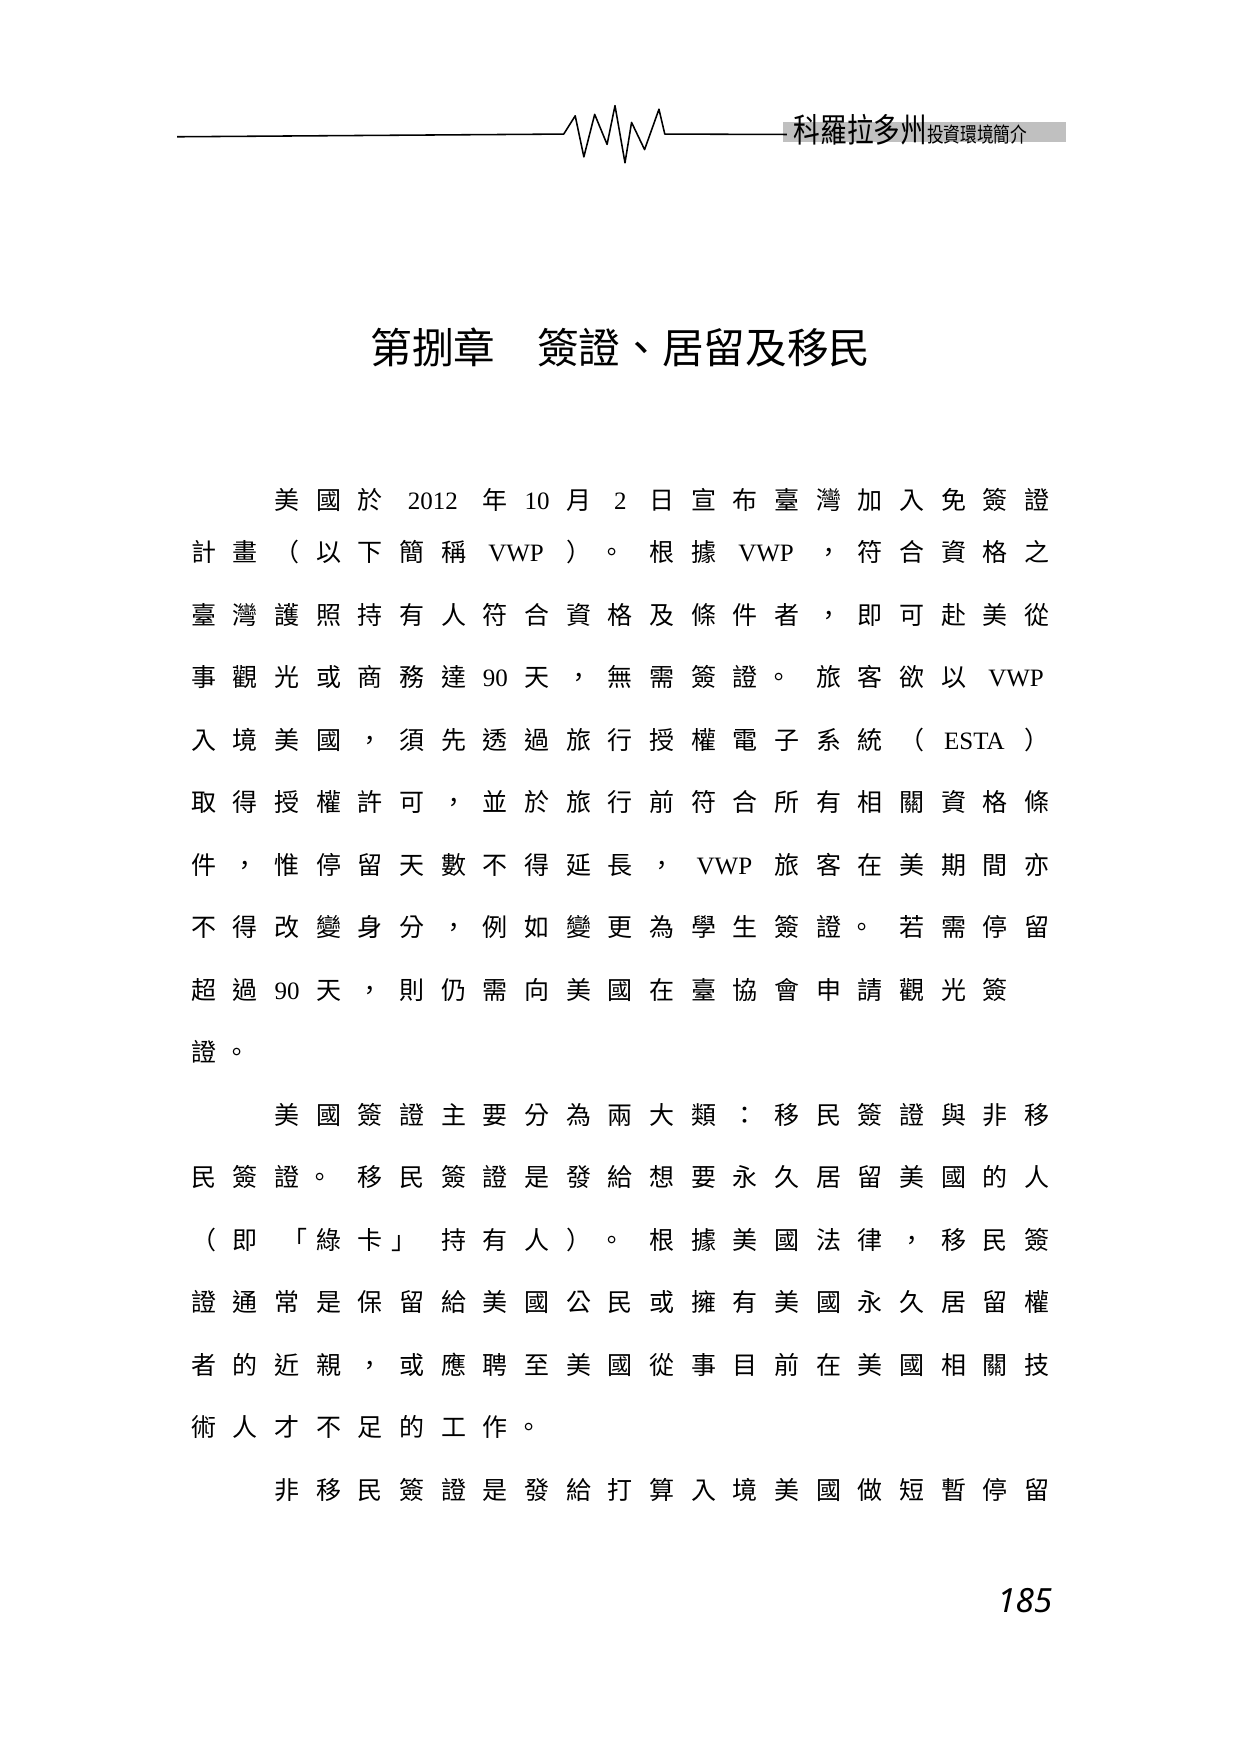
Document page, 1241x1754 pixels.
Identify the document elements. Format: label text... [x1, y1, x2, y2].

text 美國簽證主要分為兩大類：移民簽證與非移民簽證。移民簽證是發給想要永久居留美國的人（即「綠卡」持有人）。根據美國法律，移民簽證通常是保留給美國公民或擁有美國永久居留權者的近親，或應聘至美國從事目前在美國相關技術人才不足的工作。 [183, 1072, 1058, 1447]
text 非移民簽證是發給打算入境美國做短暫停留 [183, 1447, 1058, 1509]
text 第捌章 簽證、居留及移民 [183, 304, 1058, 366]
text 美國於2012年10月2日宣布臺灣加入免簽證計畫（以下簡稱VWP）。根據VWP，符合資格之臺灣護照持有人符合資格及條件者，即可赴美從事觀光或商務達90天，無需簽證。旅客欲以VWP入境美國，須先透過旅行授權電子系統（ESTA）取得授權許可，並於旅行前符合所有相關資格條件，惟停留天數不得延長，VWP旅客在美期間亦不得改變身分，例如變更為學生簽證。若需停留超過90天，則仍需向美國在臺協會申請觀光簽證。 [183, 447, 1058, 1072]
